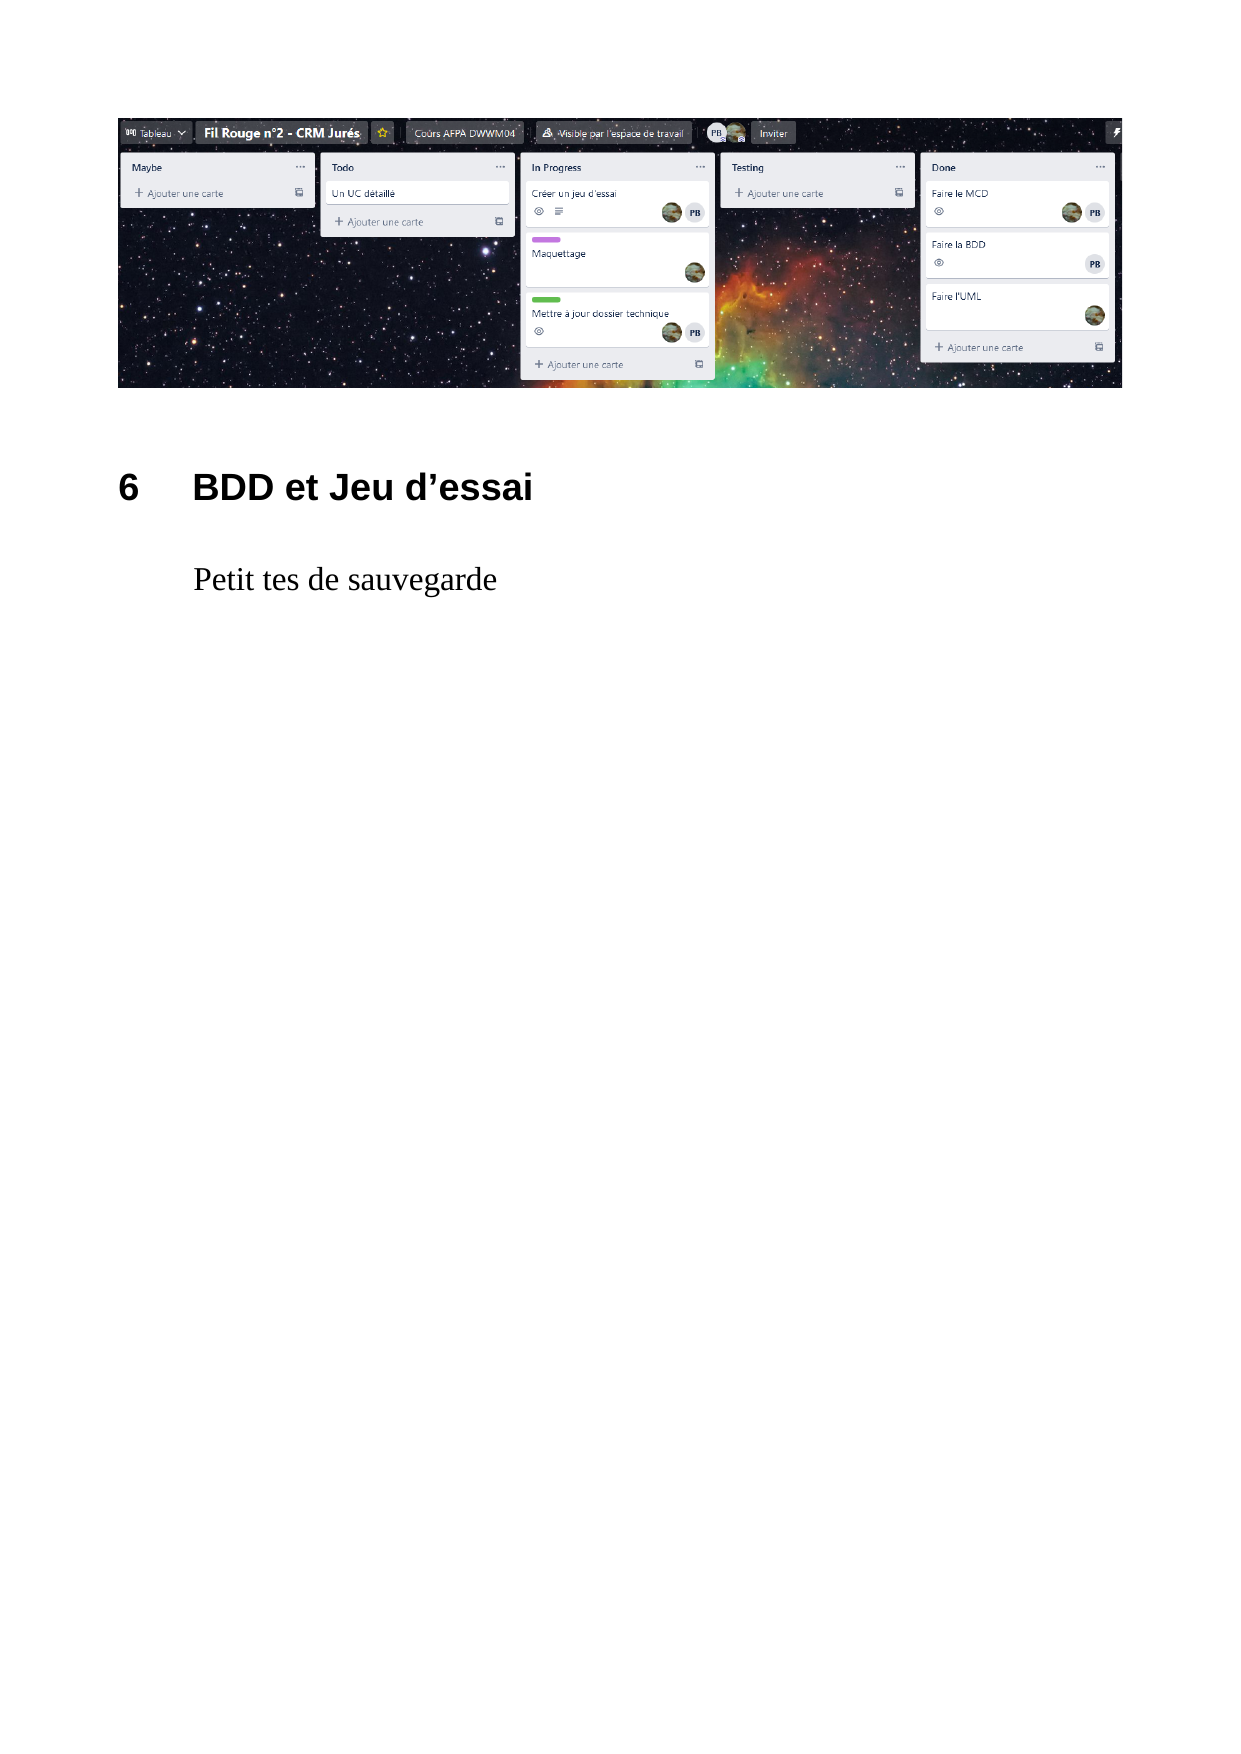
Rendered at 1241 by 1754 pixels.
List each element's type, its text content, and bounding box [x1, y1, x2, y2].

list Petit tes de sauvegarde [156, 559, 1122, 597]
picture [118, 118, 1123, 388]
subtitle BDD et Jeu d’essai [118, 464, 1122, 508]
